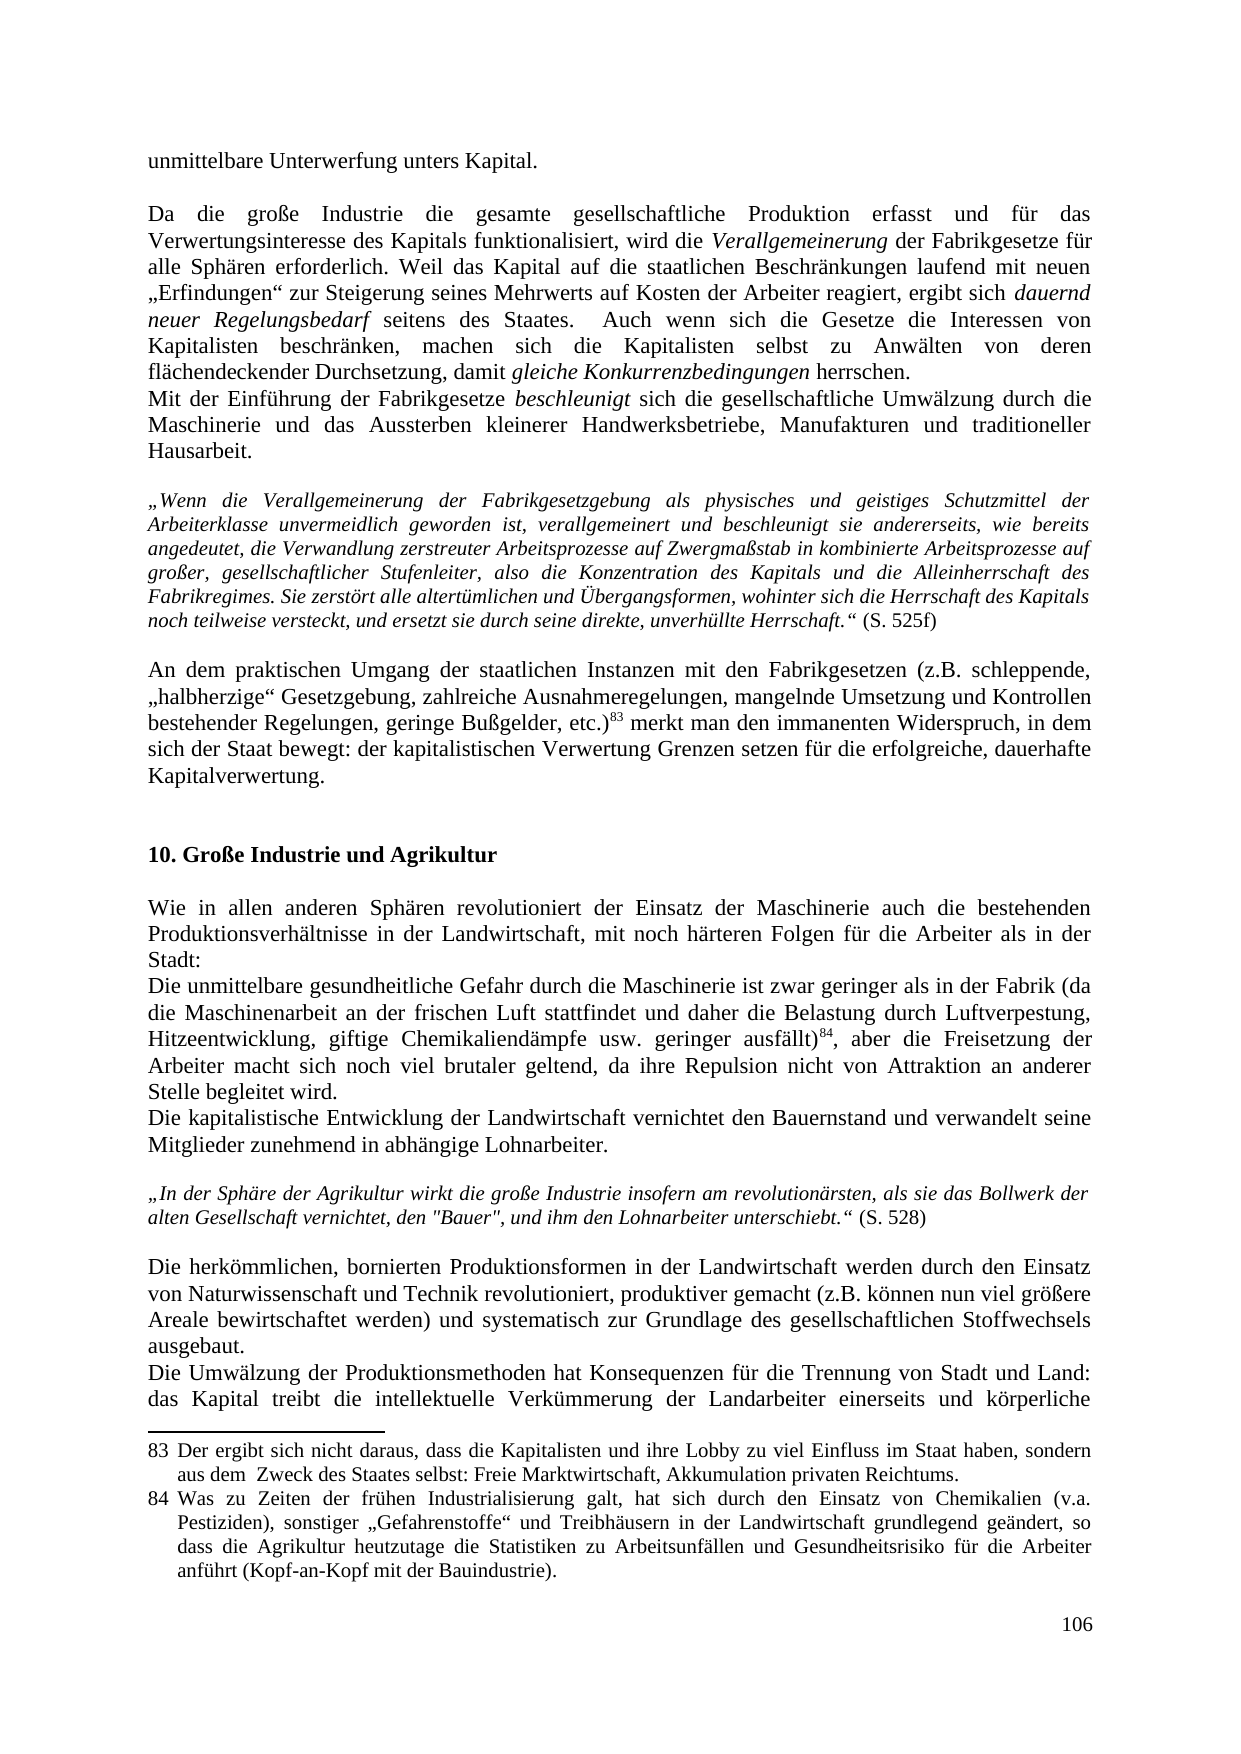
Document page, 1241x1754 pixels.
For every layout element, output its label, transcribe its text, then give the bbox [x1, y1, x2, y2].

text Da die große Industrie die gesamte gesellschaftliche Produktion erfasst und für das Verwertungsinteresse des Kapitals funktionalisiert, wird die Verallgemeinerung der Fabrikgesetze für alle Sphären erforderlich. Weil das Kapital auf die staatlichen Beschränkungen laufend mit neuen „Erfindungen“ zur Steigerung seines Mehrwerts auf Kosten der Arbeiter reagiert, ergibt sich dauernd neuer Regelungsbedarf seitens des Staates. Auch wenn sich die Gesetze die Interessen von Kapitalisten beschränken, machen sich die Kapitalisten selbst zu Anwälten von deren flächendeckender Durchsetzung, damit gleiche Konkurrenzbedingungen herrschen. [148, 200, 1093, 385]
text Die Umwälzung der Produktionsmethoden hat Konsequenzen für die Trennung von Stadt und Land: das Kapital treibt die intellektuelle Verkümmerung der Landarbeiter einerseits und körperliche [148, 1359, 1093, 1411]
text Was zu Zeiten der frühen Industrialisierung galt, hat sich durch den Einsatz von Chemikalien (v.a. Pestiziden), sonstiger „Gefahrenstoffe“ und Treibhäusern in der Landwirtschaft grundlegend geändert, so dass die Agrikultur heutzutage die Statistiken zu Arbeitsunfällen und Gesundheitsrisiko für die Arbeiter anführt (Kopf-an-Kopf mit der Bauindustrie). [148, 1486, 1093, 1582]
text „In der Sphäre der Agrikultur wirkt die große Industrie insofern am revolutionärsten, als sie das Bollwerk der alten Gesellschaft vernichtet, den "Bauer", und ihm den Lohnarbeiter unterschiebt.“ (S. 528) [148, 1181, 1093, 1229]
text 10. Große Industrie und Agrikultur [148, 841, 1093, 867]
text Die herkömmlichen, bornierten Produktionsformen in der Landwirtschaft werden durch den Einsatz von Naturwissenschaft und Technik revolutioniert, produktiver gemacht (z.B. können nun viel größere Areale bewirtschaftet werden) und systematisch zur Grundlage des gesellschaftlichen Stoffwechsels ausgebaut. [148, 1253, 1093, 1359]
text Die unmittelbare gesundheitliche Gefahr durch die Maschinerie ist zwar geringer als in der Fabrik (da die Maschinenarbeit an der frischen Luft stattfindet und daher die Belastung durch Luftverpestung, Hitzeentwicklung, giftige Chemikaliendämpfe usw. geringer ausfällt), aber die Freisetzung der Arbeiter macht sich noch viel brutaler geltend, da ihre Repulsion nicht von Attraktion an anderer Stelle begleitet wird. [148, 973, 1093, 1104]
text An dem praktischen Umgang der staatlichen Instanzen mit den Fabrikgesetzen (z.B. schleppende, „halbherzige“ Gesetzgebung, zahlreiche Ausnahmeregelungen, mangelnde Umsetzung und Kontrollen bestehender Regelungen, geringe Bußgelder, etc.) merkt man den immanenten Widerspruch, in dem sich der Staat bewegt: der kapitalistischen Verwertung Grenzen setzen für die erfolgreiche, dauerhafte Kapitalverwertung. [148, 656, 1093, 788]
text Die kapitalistische Entwicklung der Landwirtschaft vernichtet den Bauernstand und verwandelt seine Mitglieder zunehmend in abhängige Lohnarbeiter. [148, 1104, 1093, 1157]
text Wie in allen anderen Sphären revolutioniert der Einsatz der Maschinerie auch die bestehenden Produktionsverhältnisse in der Landwirtschaft, mit noch härteren Folgen für die Arbeiter als in der Stadt: [148, 893, 1093, 973]
text Mit der Einführung der Fabrikgesetze beschleunigt sich die gesellschaftliche Umwälzung durch die Maschinerie und das Aussterben kleinerer Handwerksbetriebe, Manufakturen und traditioneller Hausarbeit. [148, 385, 1093, 464]
text Der ergibt sich nicht daraus, dass die Kapitalisten und ihre Lobby zu viel Einfluss im Staat haben, sondern aus dem Zweck des Staates selbst: Freie Marktwirtschaft, Akkumulation privaten Reichtums. [148, 1438, 1093, 1486]
text unmittelbare Unterwerfung unters Kapital. [148, 148, 1093, 174]
text „Wenn die Verallgemeinerung der Fabrikgesetzgebung als physisches und geistiges Schutzmittel der Arbeiterklasse unvermeidlich geworden ist, verallgemeinert und beschleunigt sie andererseits, wie bereits angedeutet, die Verwandlung zerstreuter Arbeitsprozesse auf Zwergmaßstab in kombinierte Arbeitsprozesse auf großer, gesellschaftlicher Stufenleiter, also die Konzentration des Kapitals und die Alleinherrschaft des Fabrikregimes. Sie zerstört alle altertümlichen und Übergangsformen, wohinter sich die Herrschaft des Kapitals noch teilweise versteckt, und ersetzt sie durch seine direkte, unverhüllte Herrschaft.“ (S. 525f) [148, 488, 1093, 632]
